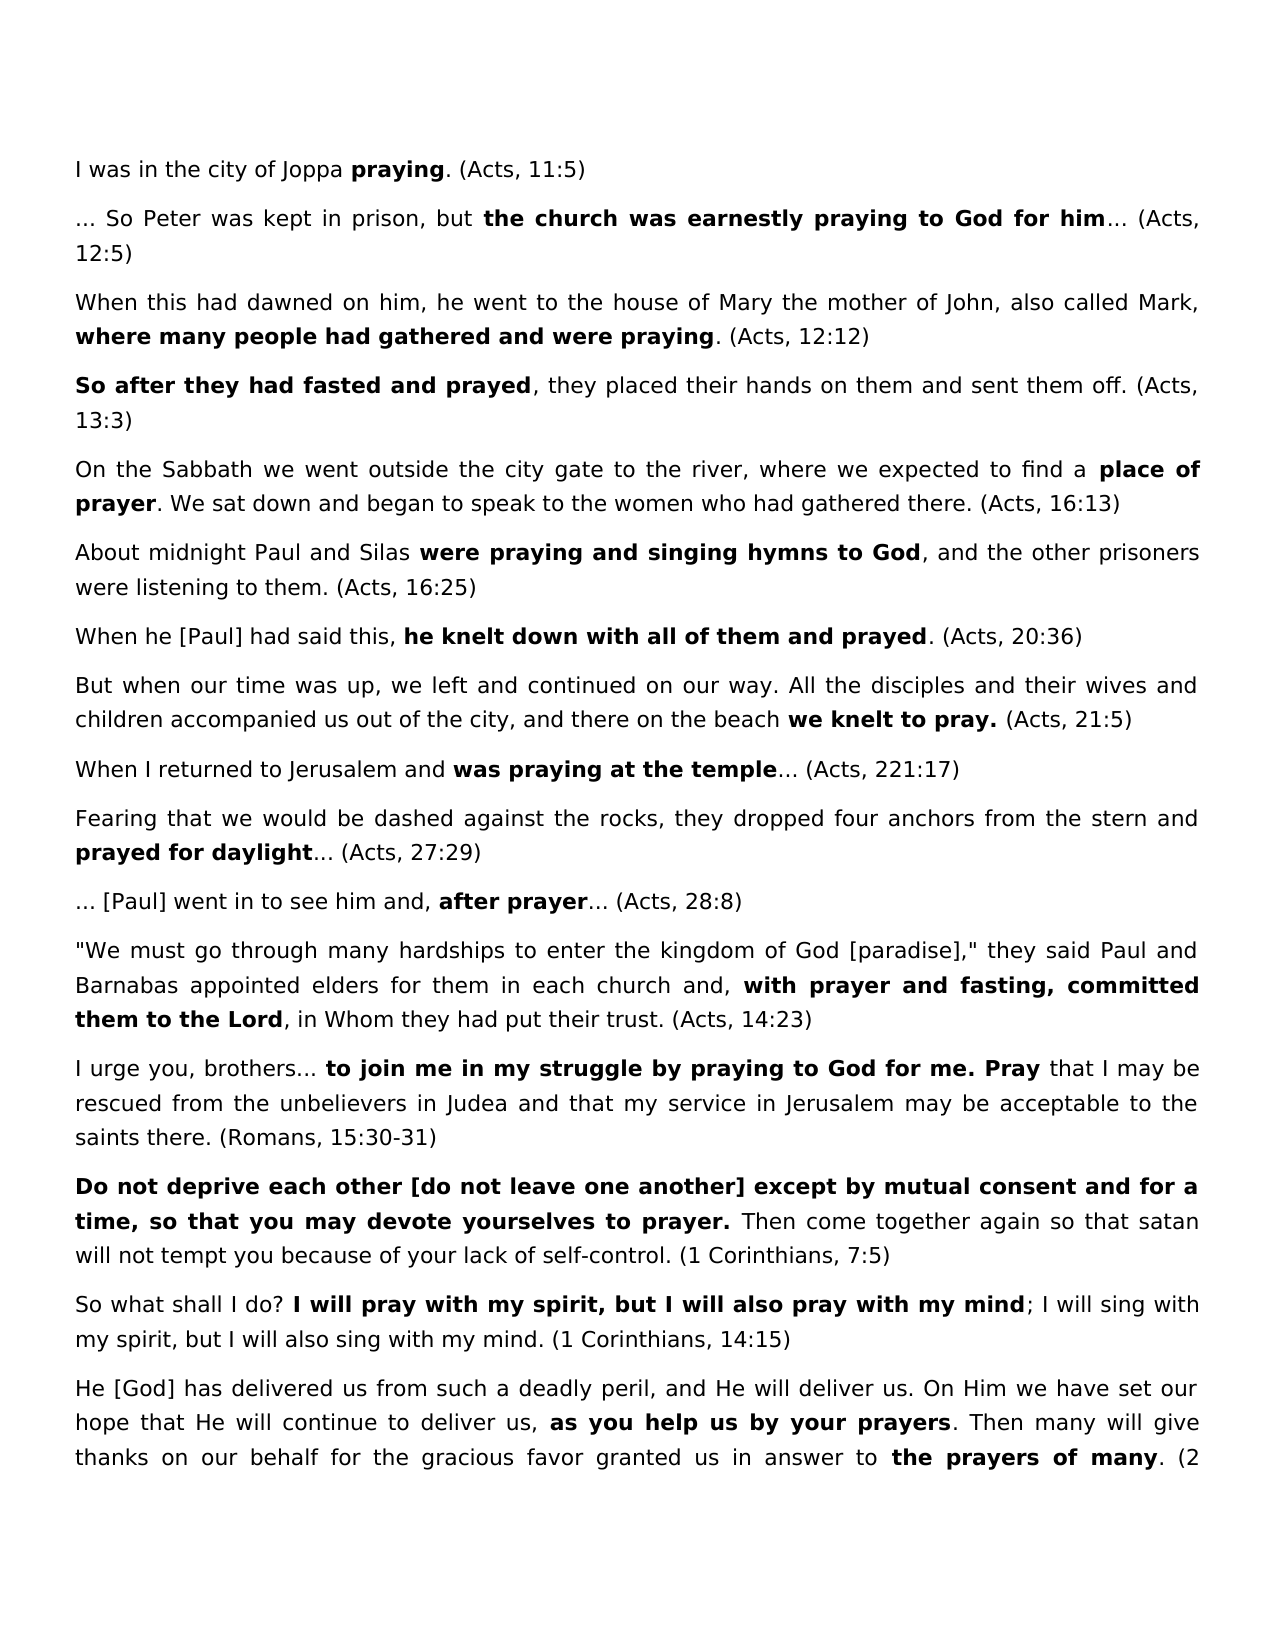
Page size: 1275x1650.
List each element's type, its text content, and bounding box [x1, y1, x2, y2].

text When this had dawned on him, he went to the house of Mary the mother of John, also called Mark, where many people had gathered and were praying. (Acts, 12:12) [75, 283, 1200, 351]
text ... [Paul] went in to see him and, after prayer... (Acts, 28:8) [75, 882, 1200, 917]
text So after they had fasted and prayed, they placed their hands on them and sent them off. (Acts, 13:3) [75, 366, 1200, 435]
text I was in the city of Joppa praying. (Acts, 11:5) [75, 150, 1200, 184]
text When I returned to Jerusalem and was praying at the temple... (Acts, 221:17) [75, 749, 1200, 784]
text So what shall I do? I will pray with my spirit, but I will also pray with my mind; I will sing with my spirit, but I will also sing with my mind. (1 Corinthians, 14:15) [75, 1285, 1200, 1354]
text I urge you, brothers... to join me in my struggle by praying to God for me. Pray that I may be rescued from the unbelievers in Judea and that my service in Jerusalem may be acceptable to the saints there. (Romans, 15:30-31) [75, 1049, 1200, 1152]
text About midnight Paul and Silas were praying and singing hymns to God, and the other prisoners were listening to them. (Acts, 16:25) [75, 533, 1200, 602]
text Do not deprive each other [do not leave one another] except by mutual consent and for a time, so that you may devote yourselves to prayer. Then come together again so that satan will not tempt you because of your lack of self-control. (1 Corinthians, 7:5) [75, 1167, 1200, 1270]
text But when our time was up, we left and continued on our way. All the disciples and their wives and children accompanied us out of the city, and there on the beach we knelt to pray. (Acts, 21:5) [75, 666, 1200, 735]
text He [God] has delivered us from such a deadly peril, and He will deliver us. On Him we have set our hope that He will continue to deliver us, as you help us by your prayers. Then many will give thanks on our behalf for the gracious favor granted us in answer to the prayers of many. (2 [75, 1369, 1200, 1472]
text ... So Peter was kept in prison, but the church was earnestly praying to God for him... (Acts, 12:5) [75, 199, 1200, 268]
text Fearing that we would be dashed against the rocks, they dropped four anchors from the stern and prayed for daylight... (Acts, 27:29) [75, 799, 1200, 867]
text On the Sabbath we went outside the city gate to the river, where we expected to find a place of prayer. We sat down and began to speak to the women who had gathered there. (Acts, 16:13) [75, 450, 1200, 518]
text When he [Paul] had said this, he knelt down with all of them and prayed. (Acts, 20:36) [75, 617, 1200, 651]
text "We must go through many hardships to enter the kingdom of God [paradise]," they said Paul and Barnabas appointed elders for them in each church and, with prayer and fasting, committed them to the Lord, in Whom they had put their trust. (Acts, 14:23) [75, 931, 1200, 1034]
